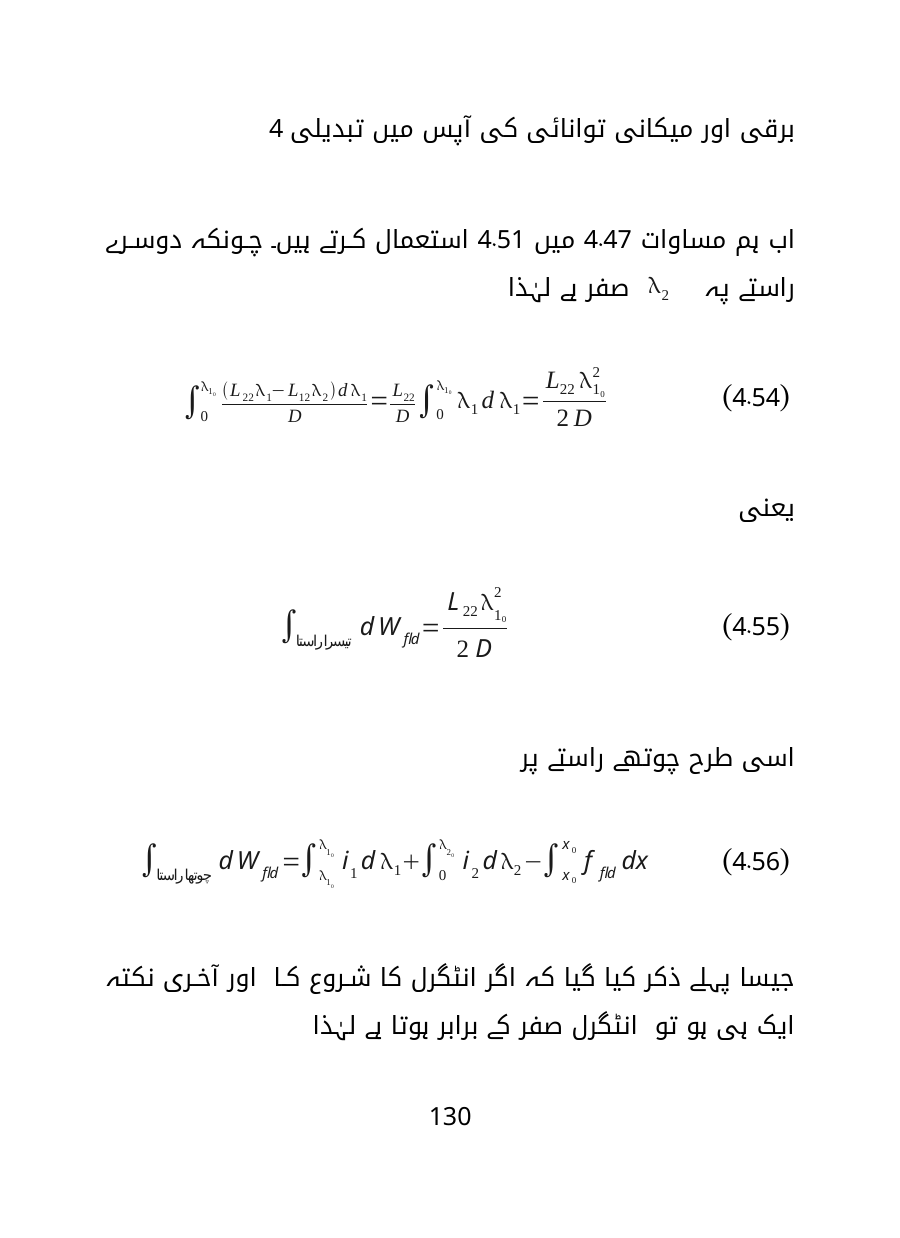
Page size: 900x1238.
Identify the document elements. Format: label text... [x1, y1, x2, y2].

text اب ہم مساوات 4.47 میں 4.51 استعمال کرتے ہیں۔ چونکہ دوسرے راستے پہ صفر ہے لہٰذا [105, 216, 795, 311]
table_header (4.55) [674, 578, 795, 687]
text اسی طرح چوتھے راستے پر [105, 734, 795, 781]
table_header (4.56) [673, 828, 795, 908]
table_header [105, 578, 674, 687]
text یعنی [105, 484, 795, 532]
table_header [105, 358, 675, 450]
table_header (4.54) [675, 358, 795, 450]
text جیسا پہلے ذکر کیا گیا کہ اگر انٹگرل کا شروع کا اور آخری نکتہ ایک ہی ہو تو انٹگرل صفر کے برابر ہوتا ہے لہٰذا [105, 955, 795, 1049]
table_header [105, 828, 672, 908]
